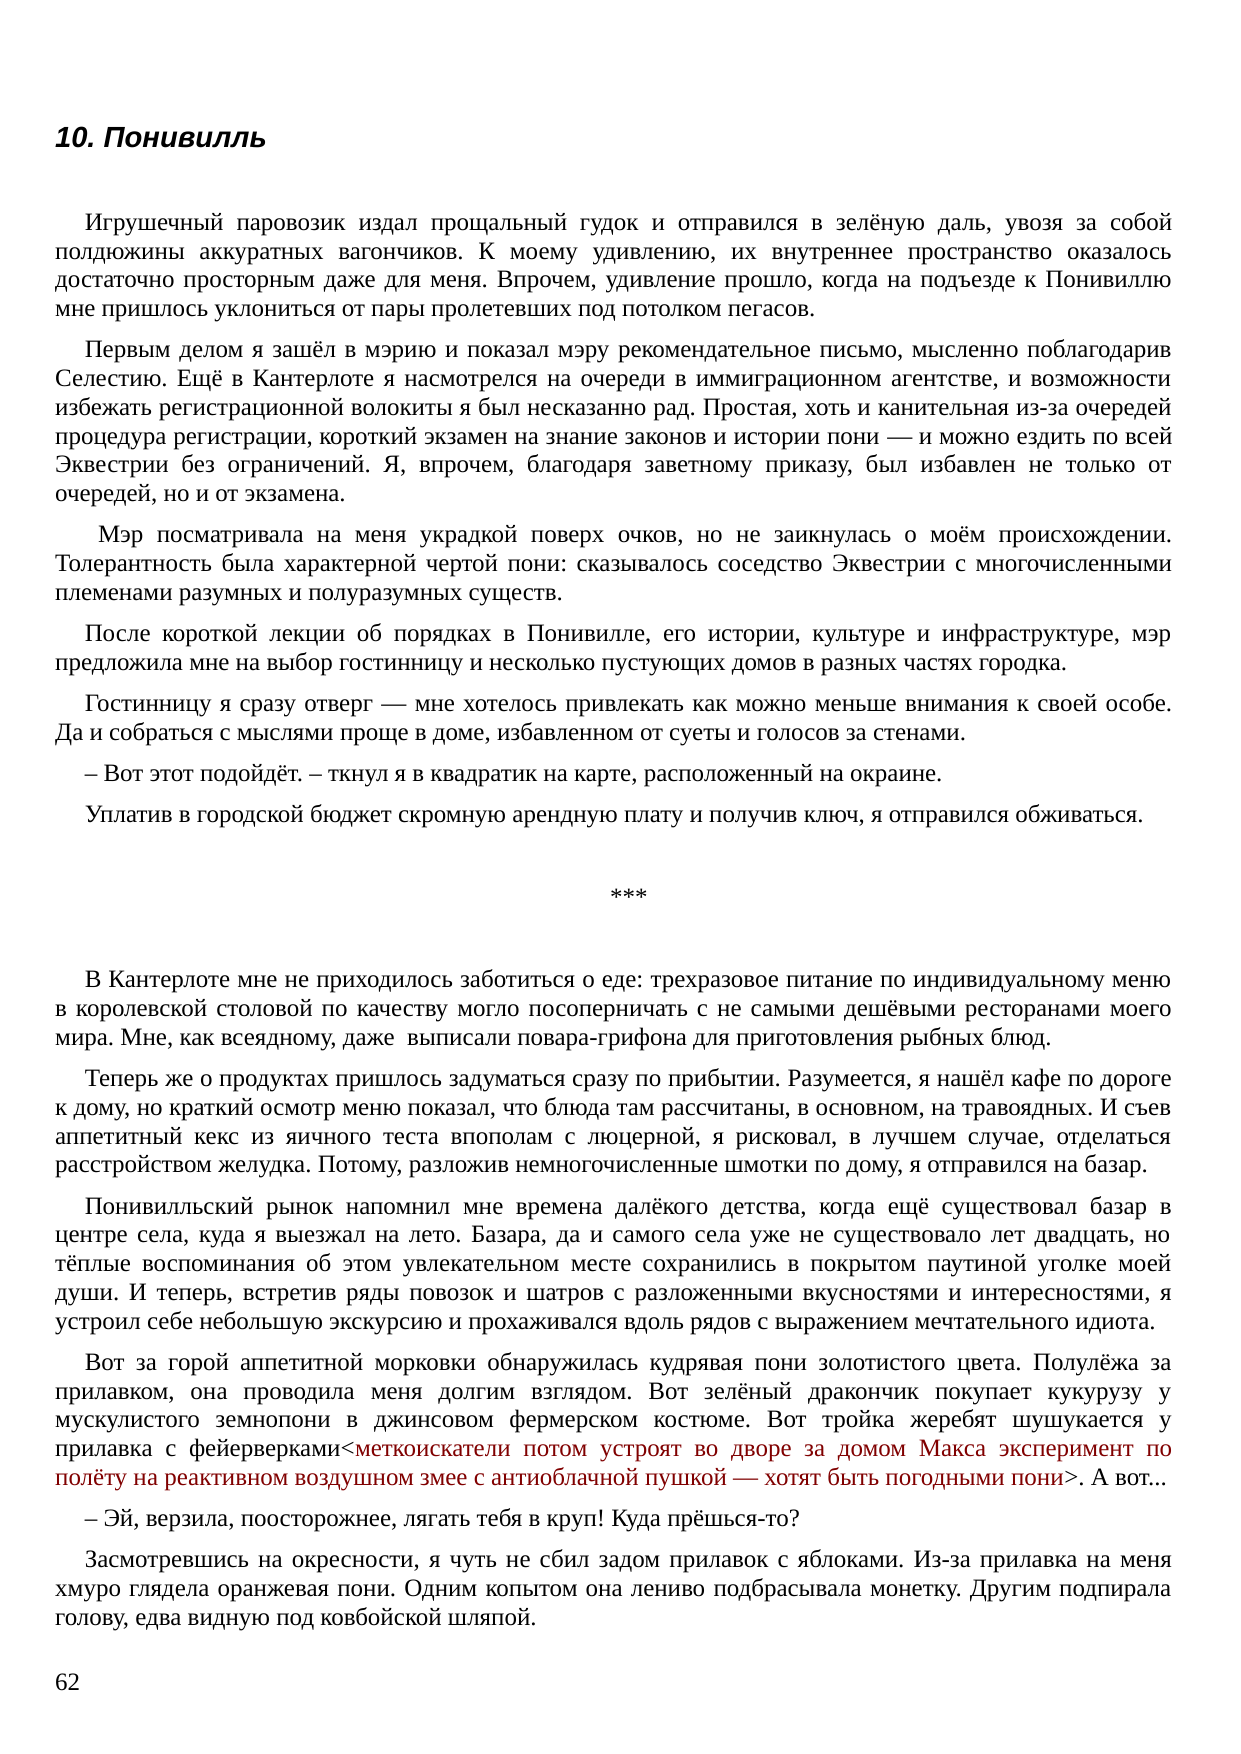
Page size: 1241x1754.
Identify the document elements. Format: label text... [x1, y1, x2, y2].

text В Кантерлоте мне не приходилось заботиться о еде: трехразовое питание по индивидуальному меню в королевской столовой по качеству могло посоперничать с не самыми дешёвыми ресторанами моего мира. Мне, как всеядному, даже выписали повара-грифона для приготовления рыбных блюд. [55, 964, 1173, 1051]
text – Эй, верзила, поосторожнее, лягать тебя в круп! Куда прёшься-то? [55, 1503, 1173, 1532]
text *** [55, 882, 1173, 911]
subtitle 10. Понивилль [55, 120, 1173, 153]
text Понивилльский рынок напомнил мне времена далёкого детства, когда ещё существовал базар в центре села, куда я выезжал на лето. Базара, да и самого села уже не существовало лет двадцать, но тёплые воспоминания об этом увлекательном месте сохранились в покрытом паутиной уголке моей души. И теперь, встретив ряды повозок и шатров с разложенными вкусностями и интересностями, я устроил себе небольшую экскурсию и прохаживался вдоль рядов с выражением мечтательного идиота. [55, 1191, 1173, 1334]
text Засмотревшись на окресности, я чуть не сбил задом прилавок с яблоками. Из-за прилавка на меня хмуро глядела оранжевая пони. Одним копытом она лениво подбрасывала монетку. Другим подпирала голову, едва видную под ковбойской шляпой. [55, 1544, 1173, 1631]
text Теперь же о продуктах пришлось задуматься сразу по прибытии. Разумеется, я нашёл кафе по дороге к дому, но краткий осмотр меню показал, что блюда там рассчитаны, в основном, на травоядных. И съев аппетитный кекс из яичного теста впополам с люцерной, я рисковал, в лучшем случае, отделаться расстройством желудка. Потому, разложив немногочисленные шмотки по дому, я отправился на базар. [55, 1063, 1173, 1178]
text Уплатив в городской бюджет скромную арендную плату и получив ключ, я отправился обживаться. [55, 799, 1173, 828]
text После короткой лекции об порядках в Понивилле, его истории, культуре и инфраструктуре, мэр предложила мне на выбор гостинницу и несколько пустующих домов в разных частях городка. [55, 618, 1173, 676]
text Гостинницу я сразу отверг — мне хотелось привлекать как можно меньше внимания к своей особе. Да и собраться с мыслями проще в доме, избавленном от суеты и голосов за стенами. [55, 688, 1173, 746]
text Игрушечный паровозик издал прощальный гудок и отправился в зелёную даль, увозя за собой полдюжины аккуратных вагончиков. К моему удивлению, их внутреннее пространство оказалось достаточно просторным даже для меня. Впрочем, удивление прошло, когда на подъезде к Понивиллю мне пришлось уклониться от пары пролетевших под потолком пегасов. [55, 207, 1173, 322]
text Первым делом я зашёл в мэрию и показал мэру рекомендательное письмо, мысленно поблагодарив Селестию. Ещё в Кантерлоте я насмотрелся на очереди в иммиграционном агентстве, и возможности избежать регистрационной волокиты я был несказанно рад. Простая, хоть и канительная из-за очередей процедура регистрации, короткий экзамен на знание законов и истории пони — и можно ездить по всей Эквестрии без ограничений. Я, впрочем, благодаря заветному приказу, был избавлен не только от очередей, но и от экзамена. [55, 334, 1173, 507]
text Вот за горой аппетитной морковки обнаружилась кудрявая пони золотистого цвета. Полулёжа за прилавком, она проводила меня долгим взглядом. Вот зелёный дракончик покупает кукурузу у мускулистого земнопони в джинсовом фермерском костюме. Вот тройка жеребят шушукается у прилавка с фейерверками<меткоискатели потом устроят во дворе за домом Макса эксперимент по полёту на реактивном воздушном змее с антиоблачной пушкой — хотят быть погодными пони>. А вот... [55, 1347, 1173, 1491]
text – Вот этот подойдёт. – ткнул я в квадратик на карте, расположенный на окраине. [55, 758, 1173, 787]
text Мэр посматривала на меня украдкой поверх очков, но не заикнулась о моём происхождении. Толерантность была характерной чертой пони: сказывалось соседство Эквестрии с многочисленными племенами разумных и полуразумных существ. [55, 519, 1173, 606]
